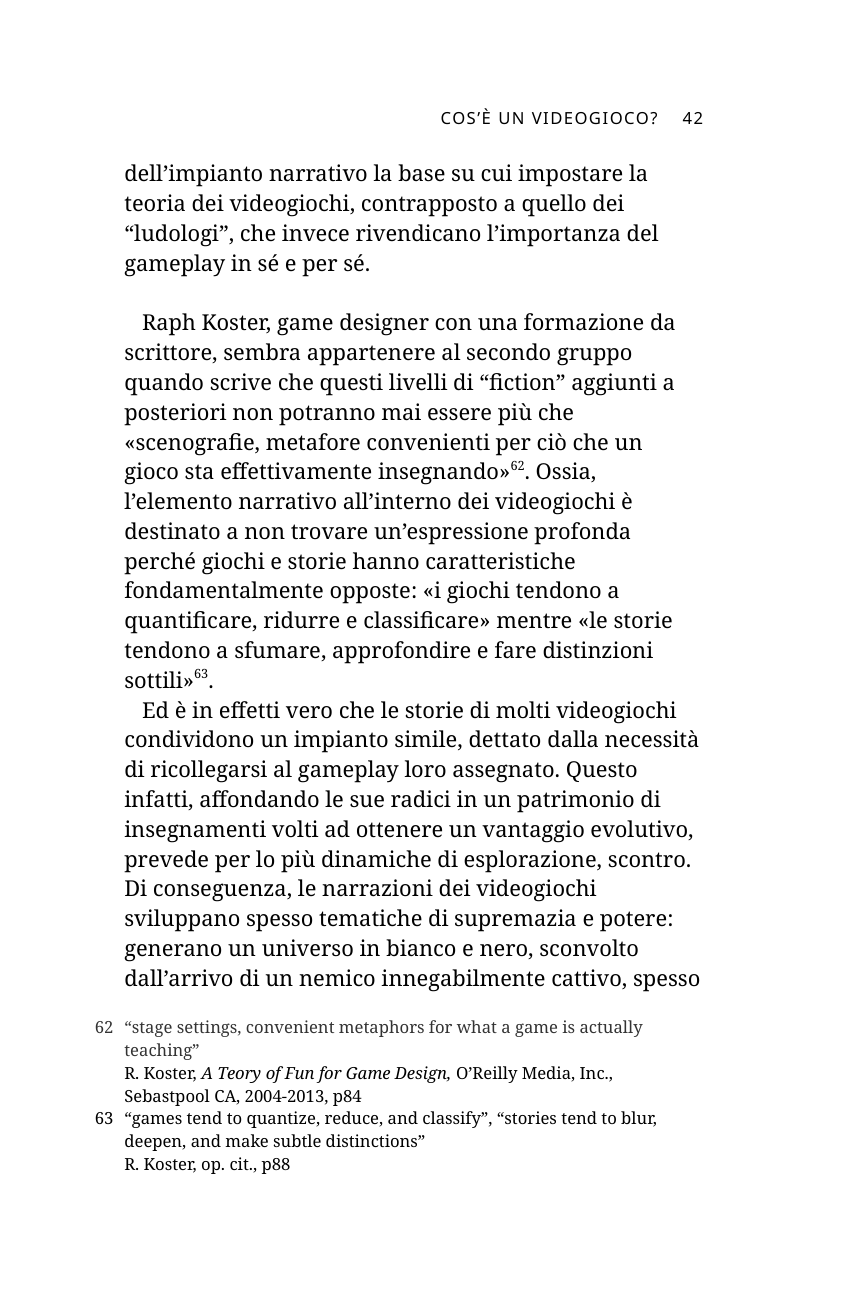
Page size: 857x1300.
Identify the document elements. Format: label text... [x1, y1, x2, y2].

text dell’impianto narrativo la base su cui impostare la teoria dei videogiochi, contrapposto a quello dei “ludologi”, che invece rivendicano l’importanza del gameplay in sé e per sé. [124, 158, 703, 278]
text R. Koster, op. cit., p88 [94, 1152, 703, 1175]
text Ed è in effetti vero che le storie di molti videogiochi condividono un impianto simile, dettato dalla necessità di ricollegarsi al gameplay loro assegnato. Questo infatti, affondando le sue radici in un patrimonio di insegnamenti volti ad ottenere un vantaggio evolutivo, prevede per lo più dinamiche di esplorazione, scontro. Di conseguenza, le narrazioni dei videogiochi sviluppano spesso tematiche di supremazia e potere: generano un universo in bianco e nero, sconvolto dall’arrivo di un nemico innegabilmente cattivo, spesso [124, 695, 703, 993]
text Raph Koster, game designer con una formazione da scrittore, sembra appartenere al secondo gruppo quando scrive che questi livelli di “fiction” aggiunti a posteriori non potranno mai essere più che «scenografie, metafore convenienti per ciò che un gioco sta effettivamente insegnando». Ossia, l’elemento narrativo all’interno dei videogiochi è destinato a non trovare un’espressione profonda perché giochi e storie hanno caratteristiche fondamentalmente opposte: «i giochi tendono a quantificare, ridurre e classificare» mentre «le storie tendono a sfumare, approfondire e fare distinzioni sottili». [124, 307, 703, 695]
text “games tend to quantize, reduce, and classify”, “stories tend to blur, deepen, and make subtle distinctions” [94, 1107, 703, 1152]
text “stage settings, convenient metaphors for what a game is actually teaching” [94, 1016, 703, 1062]
text R. Koster, A Teory of Fun for Game Design, O’Reilly Media, Inc., Sebastpool CA, 2004-2013, p84 [94, 1062, 703, 1107]
